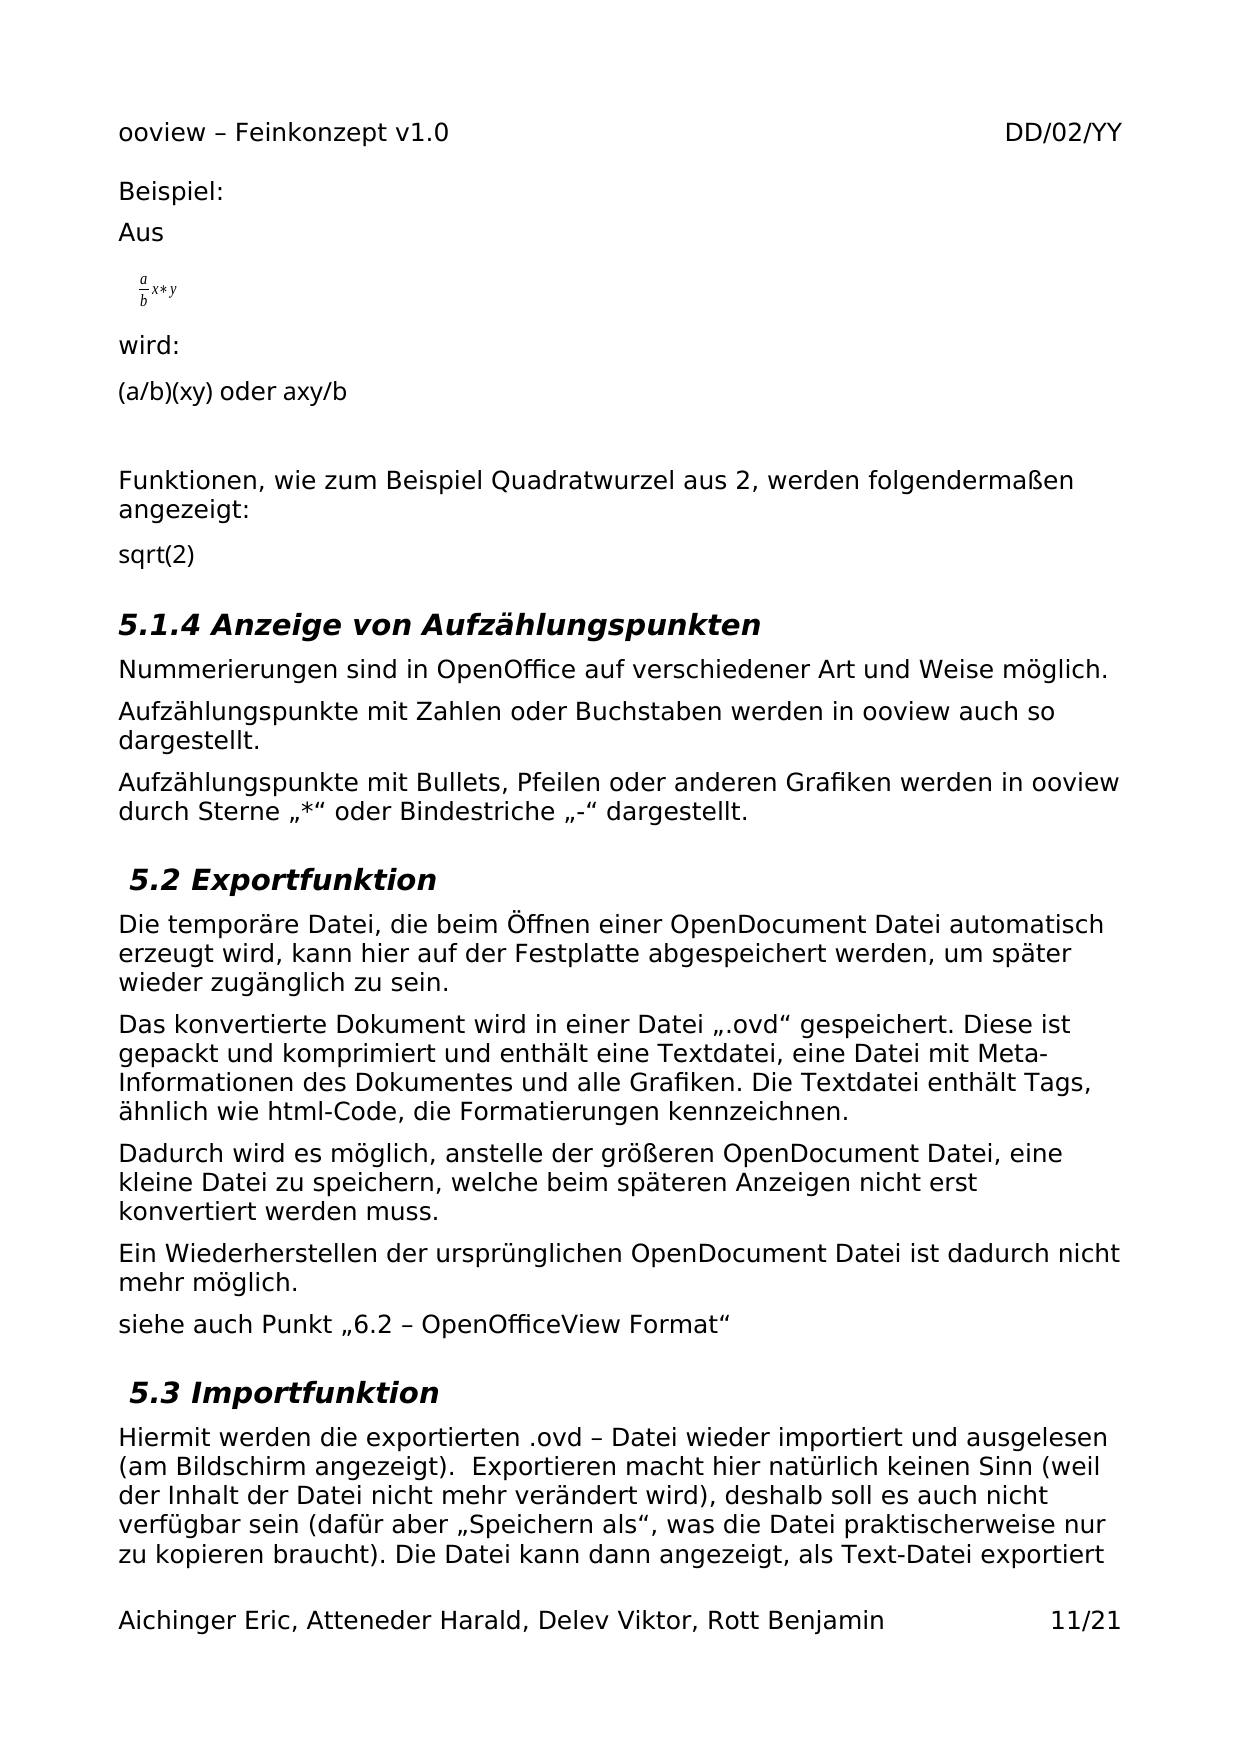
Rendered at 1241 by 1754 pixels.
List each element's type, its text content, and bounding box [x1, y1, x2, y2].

text Funktionen, wie zum Beispiel Quadratwurzel aus 2, werden folgendermaßen angezeigt: [118, 466, 1122, 525]
text Beispiel: [118, 177, 1122, 206]
text Hiermit werden die exportierten .ovd – Datei wieder importiert und ausgelesen (am Bildschirm angezeigt). Exportieren macht hier natürlich keinen Sinn (weil der Inhalt der Datei nicht mehr verändert wird), deshalb soll es auch nicht verfügbar sein (dafür aber „Speichern als“, was die Datei praktischerweise nur zu kopieren braucht). Die Datei kann dann angezeigt, als Text-Datei exportiert [118, 1423, 1122, 1569]
text Aufzählungspunkte mit Bullets, Pfeilen oder anderen Grafiken werden in ooview durch Sterne „*“ oder Bindestriche „-“ dargestellt. [118, 768, 1122, 826]
text Nummerierungen sind in OpenOffice auf verschiedener Art und Weise möglich. [118, 655, 1122, 684]
text Ein Wiederherstellen der ursprünglichen OpenDocument Datei ist dadurch nicht mehr möglich. [118, 1239, 1122, 1297]
text Dadurch wird es möglich, anstelle der größeren OpenDocument Datei, eine kleine Datei zu speichern, welche beim späteren Anzeigen nicht erst konvertiert werden muss. [118, 1139, 1122, 1227]
subtitle Anzeige von Aufzählungspunkten [118, 609, 1122, 643]
text wird: [118, 332, 1122, 361]
text Die temporäre Datei, die beim Öffnen einer OpenDocument Datei automatisch erzeugt wird, kann hier auf der Festplatte abgespeichert werden, um später wieder zugänglich zu sein. [118, 910, 1122, 997]
text sqrt(2) [118, 537, 1122, 571]
text Aufzählungspunkte mit Zahlen oder Buchstaben werden in ooview auch so dargestellt. [118, 697, 1122, 755]
subtitle Importfunktion [118, 1377, 1122, 1411]
text Das konvertierte Dokument wird in einer Datei „.ovd“ gespeichert. Diese ist gepackt und komprimiert und enthält eine Textdatei, eine Datei mit Meta-Informationen des Dokumentes und alle Grafiken. Die Textdatei enthält Tags, ähnlich wie html-Code, die Formatierungen kennzeichnen. [118, 1010, 1122, 1127]
text Aus [118, 218, 1122, 248]
text (a/b)(xy) oder axy/b [118, 373, 1122, 407]
text siehe auch Punkt „6.2 – OpenOfficeView Format“ [118, 1310, 1122, 1339]
subtitle Exportfunktion [118, 863, 1122, 897]
